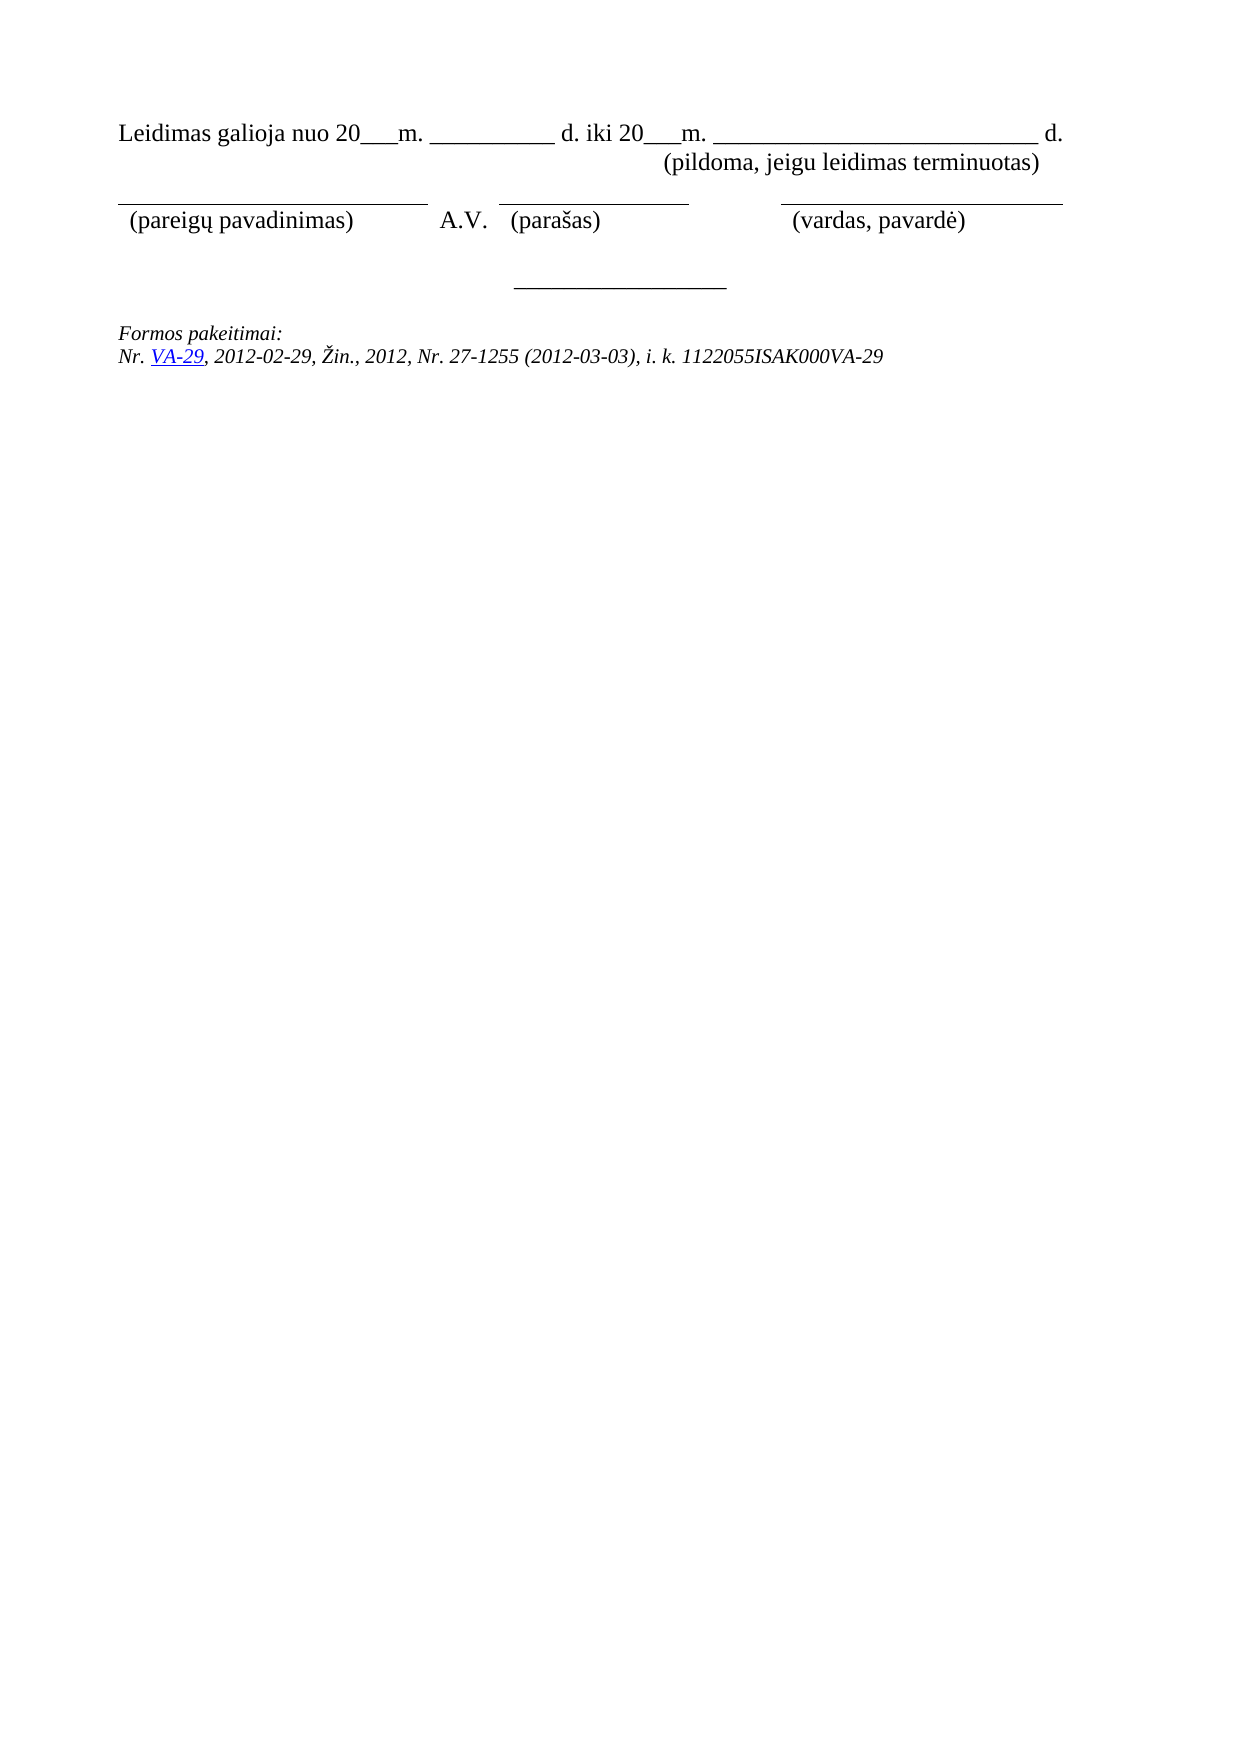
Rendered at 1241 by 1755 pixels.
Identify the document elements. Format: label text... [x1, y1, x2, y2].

text Nr. VA-29, 2012-02-29, Žin., 2012, Nr. 27-1255 (2012-03-03), i. k. 1122055ISAK000VA-29 [118, 344, 1122, 368]
table_header [689, 204, 781, 234]
table_header (pareigų pavadinimas) [118, 205, 428, 234]
table_header (parašas) [499, 205, 689, 234]
text (pildoma, jeigu leidimas terminuotas) [118, 147, 1122, 176]
text _________________ [118, 263, 1122, 292]
text Formos pakeitimai: [118, 320, 1122, 344]
table_header A.V. [428, 204, 499, 234]
text Leidimas galioja nuo 20___m. __________ d. iki 20___m. d. [118, 118, 1122, 147]
table_header (vardas, pavardė) [781, 205, 1063, 234]
